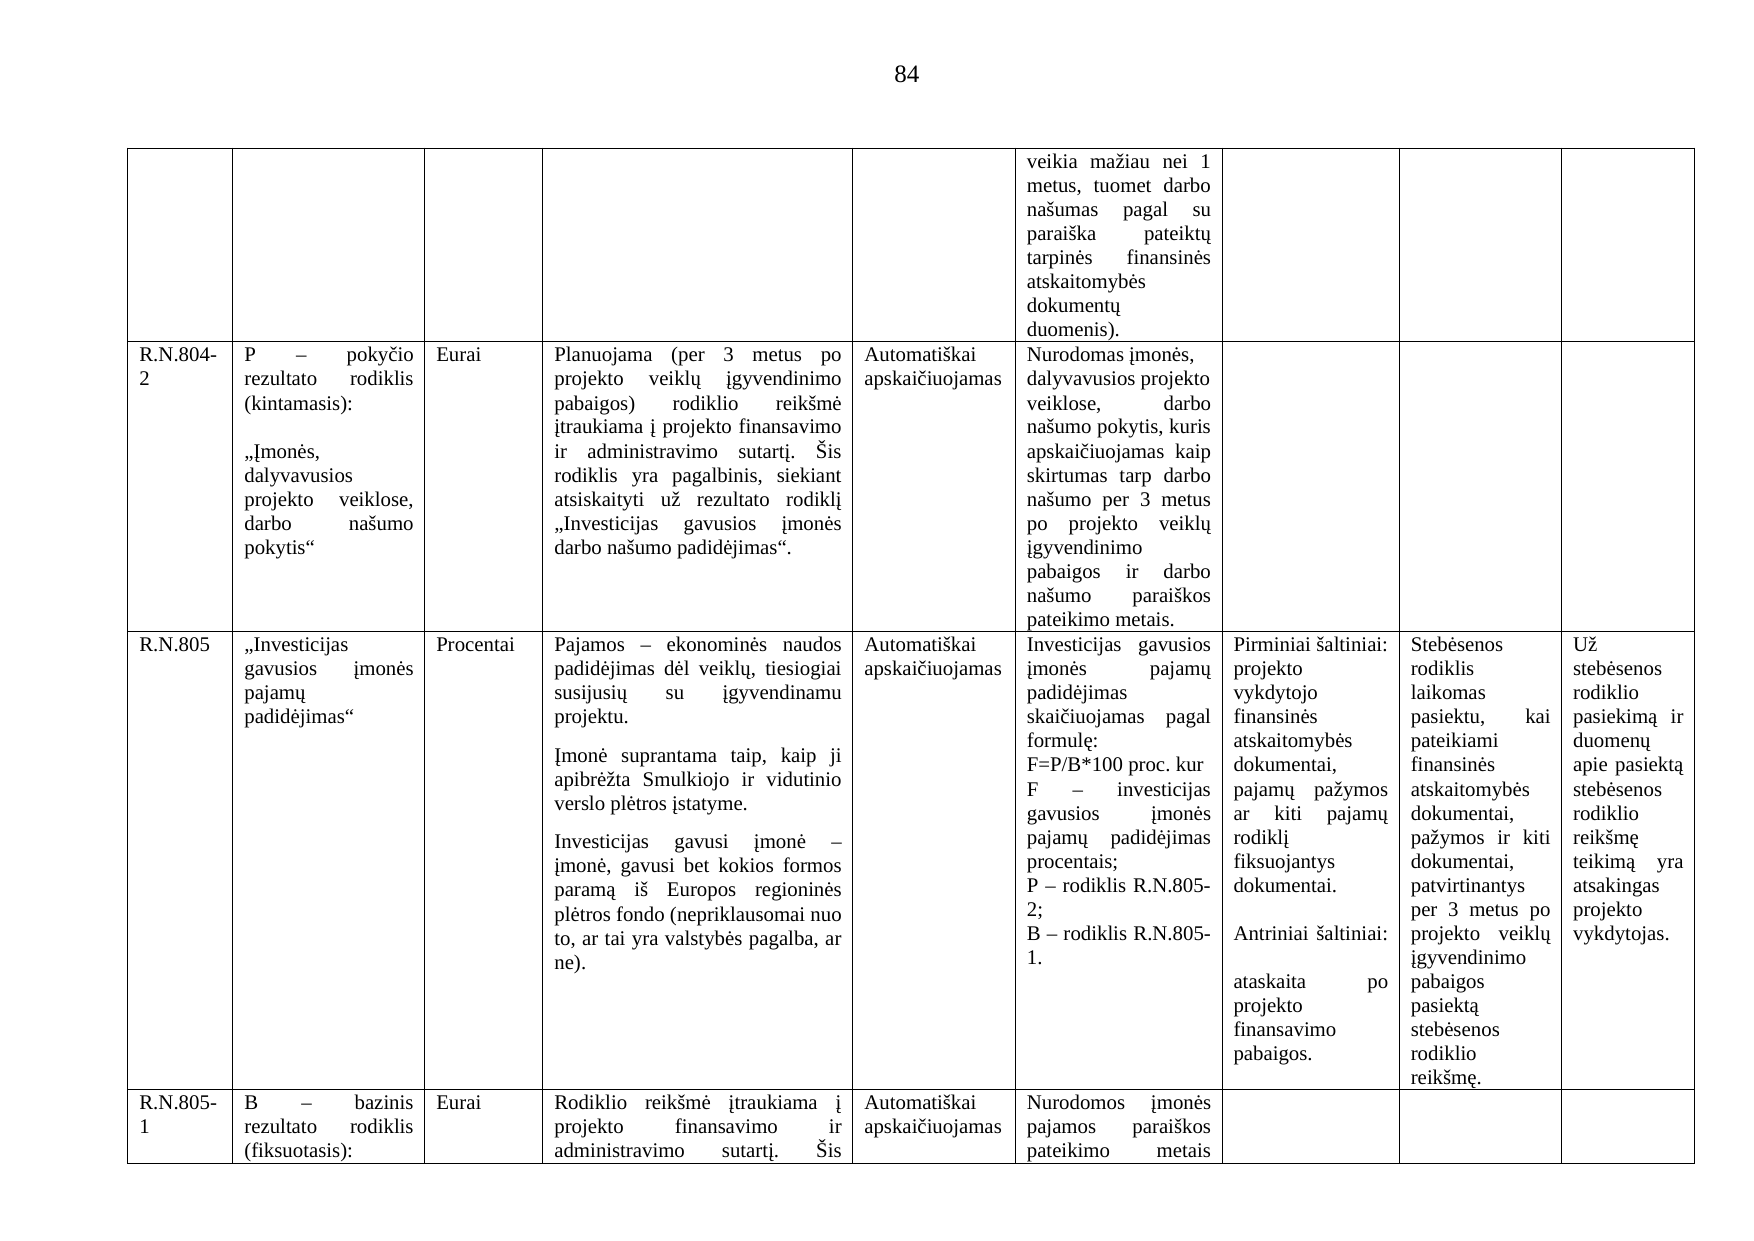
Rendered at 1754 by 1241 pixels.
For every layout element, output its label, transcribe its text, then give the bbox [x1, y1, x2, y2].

table_cell [543, 149, 852, 341]
table_cell R.N.804-2 [128, 342, 232, 631]
table_cell B – bazinis rezultato rodiklis (fiksuotasis): [233, 1090, 424, 1162]
table_cell [1223, 342, 1399, 631]
table_cell [1562, 149, 1694, 341]
table_cell Rodiklio reikšmė įtraukiama į projekto finansavimo ir administravimo sutartį. Šis [543, 1090, 852, 1162]
table_cell Eurai [425, 1090, 542, 1162]
table_cell [1400, 1090, 1561, 1162]
table_cell Nurodomos įmonės pajamos paraiškos pateikimo metais [1016, 1090, 1222, 1162]
table_cell [128, 149, 232, 341]
table_cell [1562, 1090, 1694, 1162]
table_cell Eurai [425, 342, 542, 631]
table_cell [1223, 1090, 1399, 1162]
table_cell Nurodomas įmonės, dalyvavusios projekto veiklose, darbo našumo pokytis, kuris apskaičiuojamas kaip skirtumas tarp darbo našumo per 3 metus po projekto veiklų įgyvendinimo pabaigos ir darbo našumo paraiškos pateikimo metais. [1016, 342, 1222, 631]
table_cell Automatiškai apskaičiuojamas [853, 342, 1015, 631]
table_cell „Investicijas gavusios įmonės pajamų padidėjimas“ [233, 632, 424, 1089]
table_cell [1400, 149, 1561, 341]
table_cell P – pokyčio rezultato rodiklis (kintamasis): „Įmonės, dalyvavusios projekto veiklose, darbo našumo pokytis“ [233, 342, 424, 631]
table_cell veikia mažiau nei 1 metus, tuomet darbo našumas pagal su paraiška pateiktų tarpinės finansinės atskaitomybės dokumentų duomenis). [1016, 149, 1222, 341]
table_cell [1223, 149, 1399, 341]
table_cell R.N.805-1 [128, 1090, 232, 1162]
table_cell Planuojama (per 3 metus po projekto veiklų įgyvendinimo pabaigos) rodiklio reikšmė įtraukiama į projekto finansavimo ir administravimo sutartį. Šis rodiklis yra pagalbinis, siekiant atsiskaityti už rezultato rodiklį „Investicijas gavusios įmonės darbo našumo padidėjimas“. [543, 342, 852, 631]
table_cell [853, 149, 1015, 341]
table_cell Už stebėsenos rodiklio pasiekimą ir duomenų apie pasiektą stebėsenos rodiklio reikšmę teikimą yra atsakingas projekto vykdytojas. [1562, 632, 1694, 1089]
table_cell Automatiškai apskaičiuojamas [853, 1090, 1015, 1162]
table_cell R.N.805 [128, 632, 232, 1089]
table_cell Investicijas gavusios įmonės pajamų padidėjimas skaičiuojamas pagal formulę: F=P/B*100 proc. kur F – investicijas gavusios įmonės pajamų padidėjimas procentais; P – rodiklis R.N.805-2; B – rodiklis R.N.805-1. [1016, 632, 1222, 1089]
table_cell Pirminiai šaltiniai: projekto vykdytojo finansinės atskaitomybės dokumentai, pajamų pažymos ar kiti pajamų rodiklį fiksuojantys dokumentai. Antriniai šaltiniai: ataskaita po projekto finansavimo pabaigos. [1223, 632, 1399, 1089]
table_cell [1562, 342, 1694, 631]
table_cell [425, 149, 542, 341]
table_cell Pajamos – ekonominės naudos padidėjimas dėl veiklų, tiesiogiai susijusių su įgyvendinamu projektu. Įmonė suprantama taip, kaip ji apibrėžta Smulkiojo ir vidutinio verslo plėtros įstatyme. Investicijas gavusi įmonė – įmonė, gavusi bet kokios formos paramą iš Europos regioninės plėtros fondo (nepriklausomai nuo to, ar tai yra valstybės pagalba, ar ne). [543, 632, 852, 1089]
table_cell Stebėsenos rodiklis laikomas pasiektu, kai pateikiami finansinės atskaitomybės dokumentai, pažymos ir kiti dokumentai, patvirtinantys per 3 metus po projekto veiklų įgyvendinimo pabaigos pasiektą stebėsenos rodiklio reikšmę. [1400, 632, 1561, 1089]
table_cell Procentai [425, 632, 542, 1089]
table_cell [233, 149, 424, 341]
table_cell [1400, 342, 1561, 631]
table_cell Automatiškai apskaičiuojamas [853, 632, 1015, 1089]
